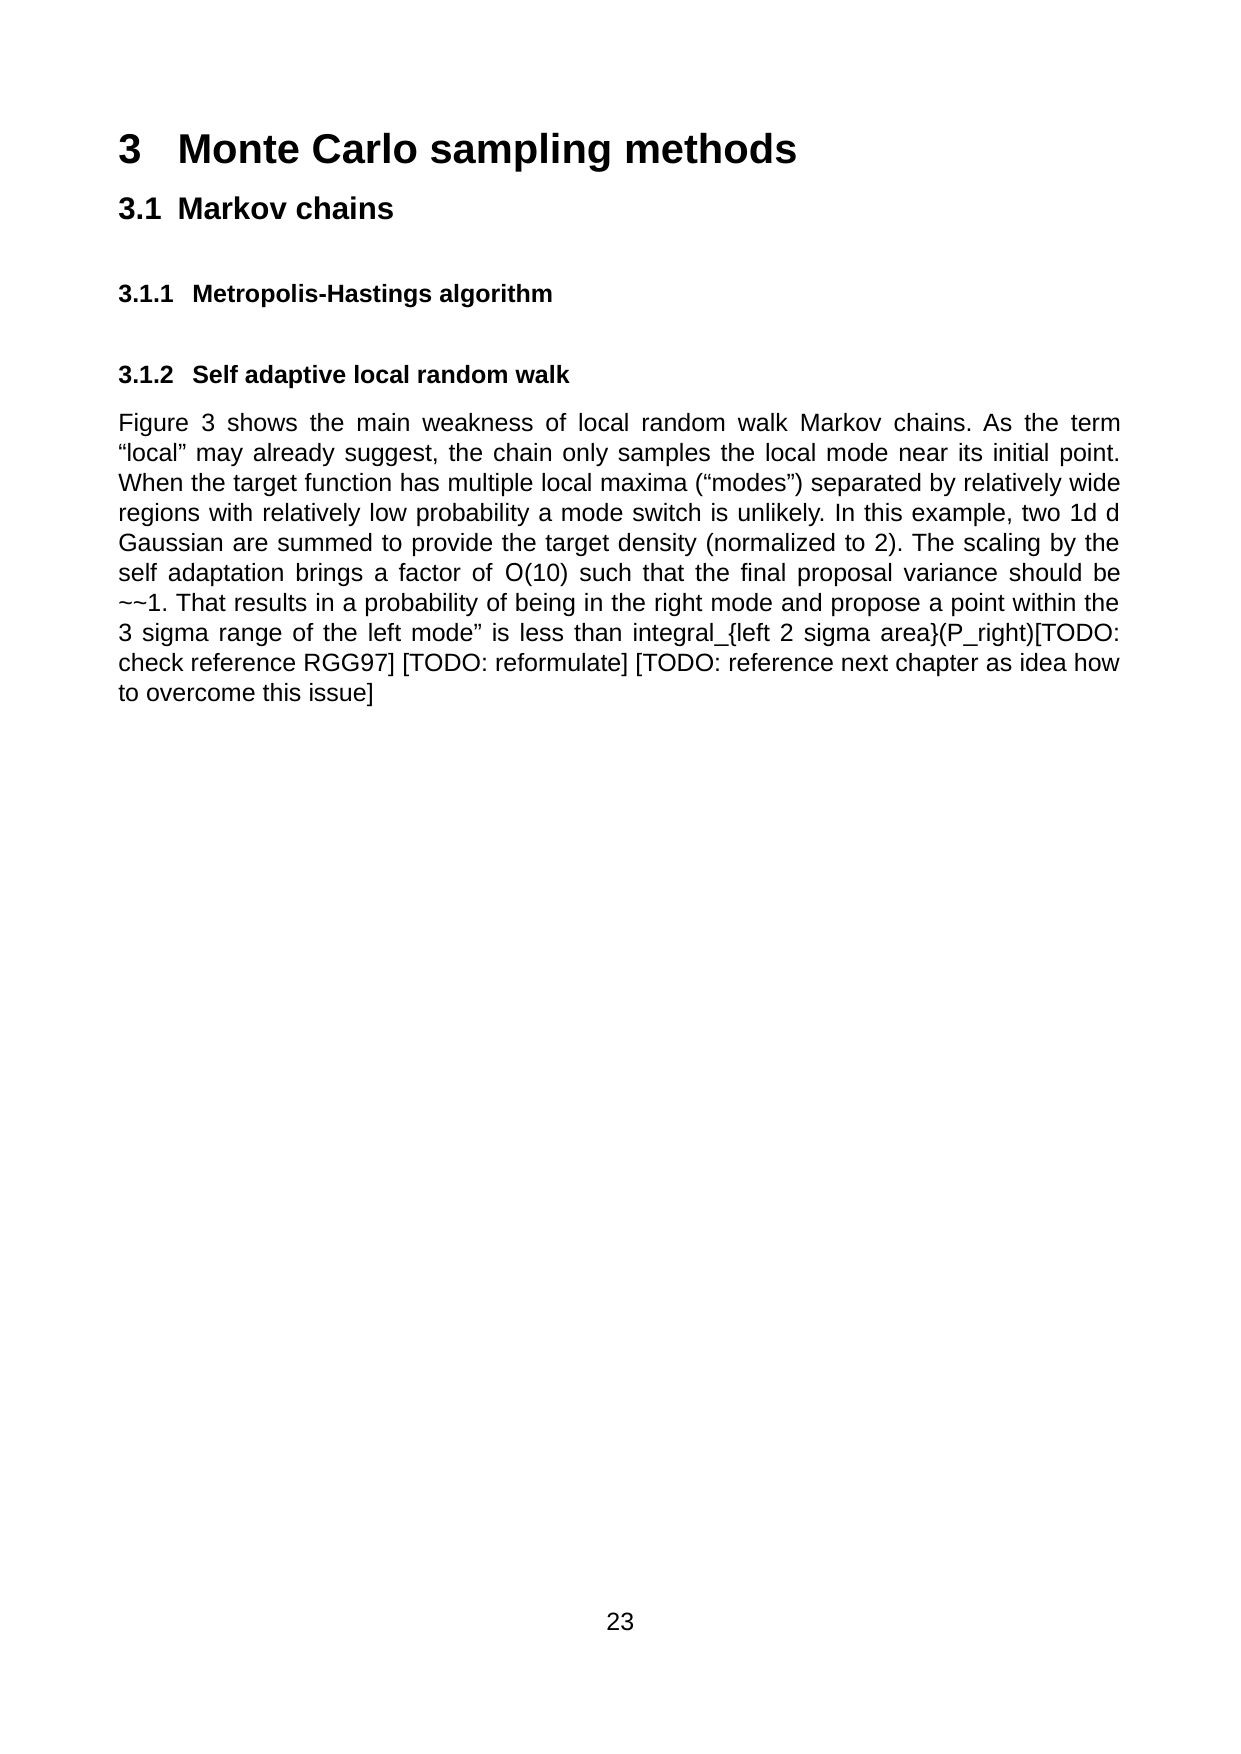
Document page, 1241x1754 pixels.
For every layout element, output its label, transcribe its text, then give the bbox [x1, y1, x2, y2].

subtitle Markov chains [118, 190, 1122, 226]
text Figure 3 shows the main weakness of local random walk Markov chains. As the term “local” may already suggest, the chain only samples the local mode near its initial point. When the target function has multiple local maxima (“modes”) separated by relatively wide regions with relatively low probability a mode switch is unlikely. In this example, two 1d d Gaussian are summed to provide the target density (normalized to 2). The scaling by the self adaptation brings a factor of O(10) such that the final proposal variance should be ~~1. That results in a probability of being in the right mode and propose a point within the 3 sigma range of the left mode” is less than integral_{left 2 sigma area}(P_right)[TODO: check reference RGG97] [TODO: reformulate] [TODO: reference next chapter as idea how to overcome this issue] [118, 407, 1122, 707]
subtitle Monte Carlo sampling methods [118, 124, 1122, 172]
subtitle Self adaptive local random walk [118, 360, 1122, 389]
subtitle Metropolis-Hastings algorithm [118, 279, 1122, 308]
